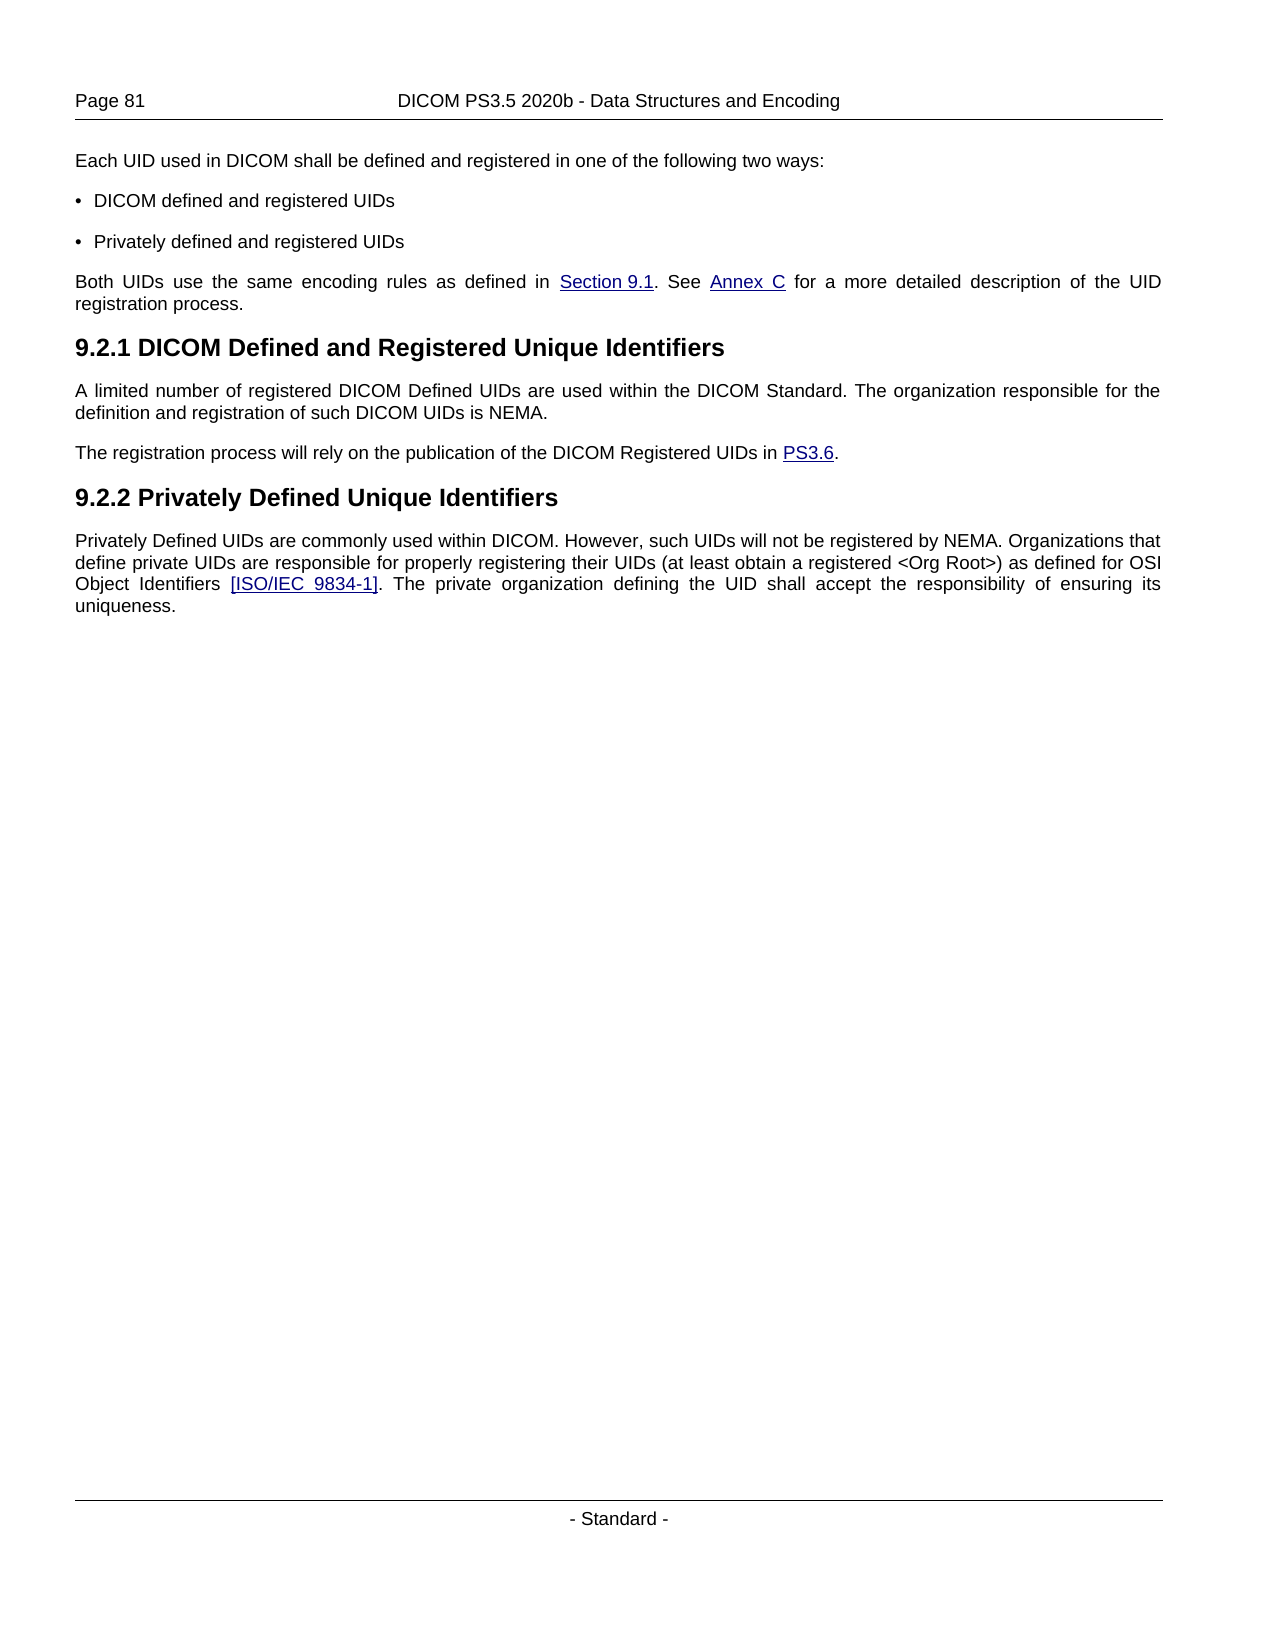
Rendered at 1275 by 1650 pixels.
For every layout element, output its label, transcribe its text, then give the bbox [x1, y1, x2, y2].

text 9.2.1 DICOM Defined and Registered Unique Identifiers [75, 333, 1162, 362]
text Both UIDs use the same encoding rules as defined in Section 9.1. See Annex C for a more detailed description of the UID registration process. [75, 271, 1162, 314]
text The registration process will rely on the publication of the DICOM Registered UIDs in PS3.6. [75, 442, 1162, 464]
text • DICOM defined and registered UIDs [75, 190, 1162, 212]
text • Privately defined and registered UIDs [75, 231, 1162, 252]
text 9.2.2 Privately Defined Unique Identifiers [75, 482, 1162, 511]
text Each UID used in DICOM shall be defined and registered in one of the following two ways: [75, 150, 1162, 172]
text A limited number of registered DICOM Defined UIDs are used within the DICOM Standard. The organization responsible for the definition and registration of such DICOM UIDs is NEMA. [75, 380, 1162, 423]
text Privately Defined UIDs are commonly used within DICOM. However, such UIDs will not be registered by NEMA. Organizations that define private UIDs are responsible for properly registering their UIDs (at least obtain a registered <Org Root>) as defined for OSI Object Identifiers [ISO/IEC 9834-1]. The private organization defining the UID shall accept the responsibility of ensuring its uniqueness. [75, 530, 1162, 616]
